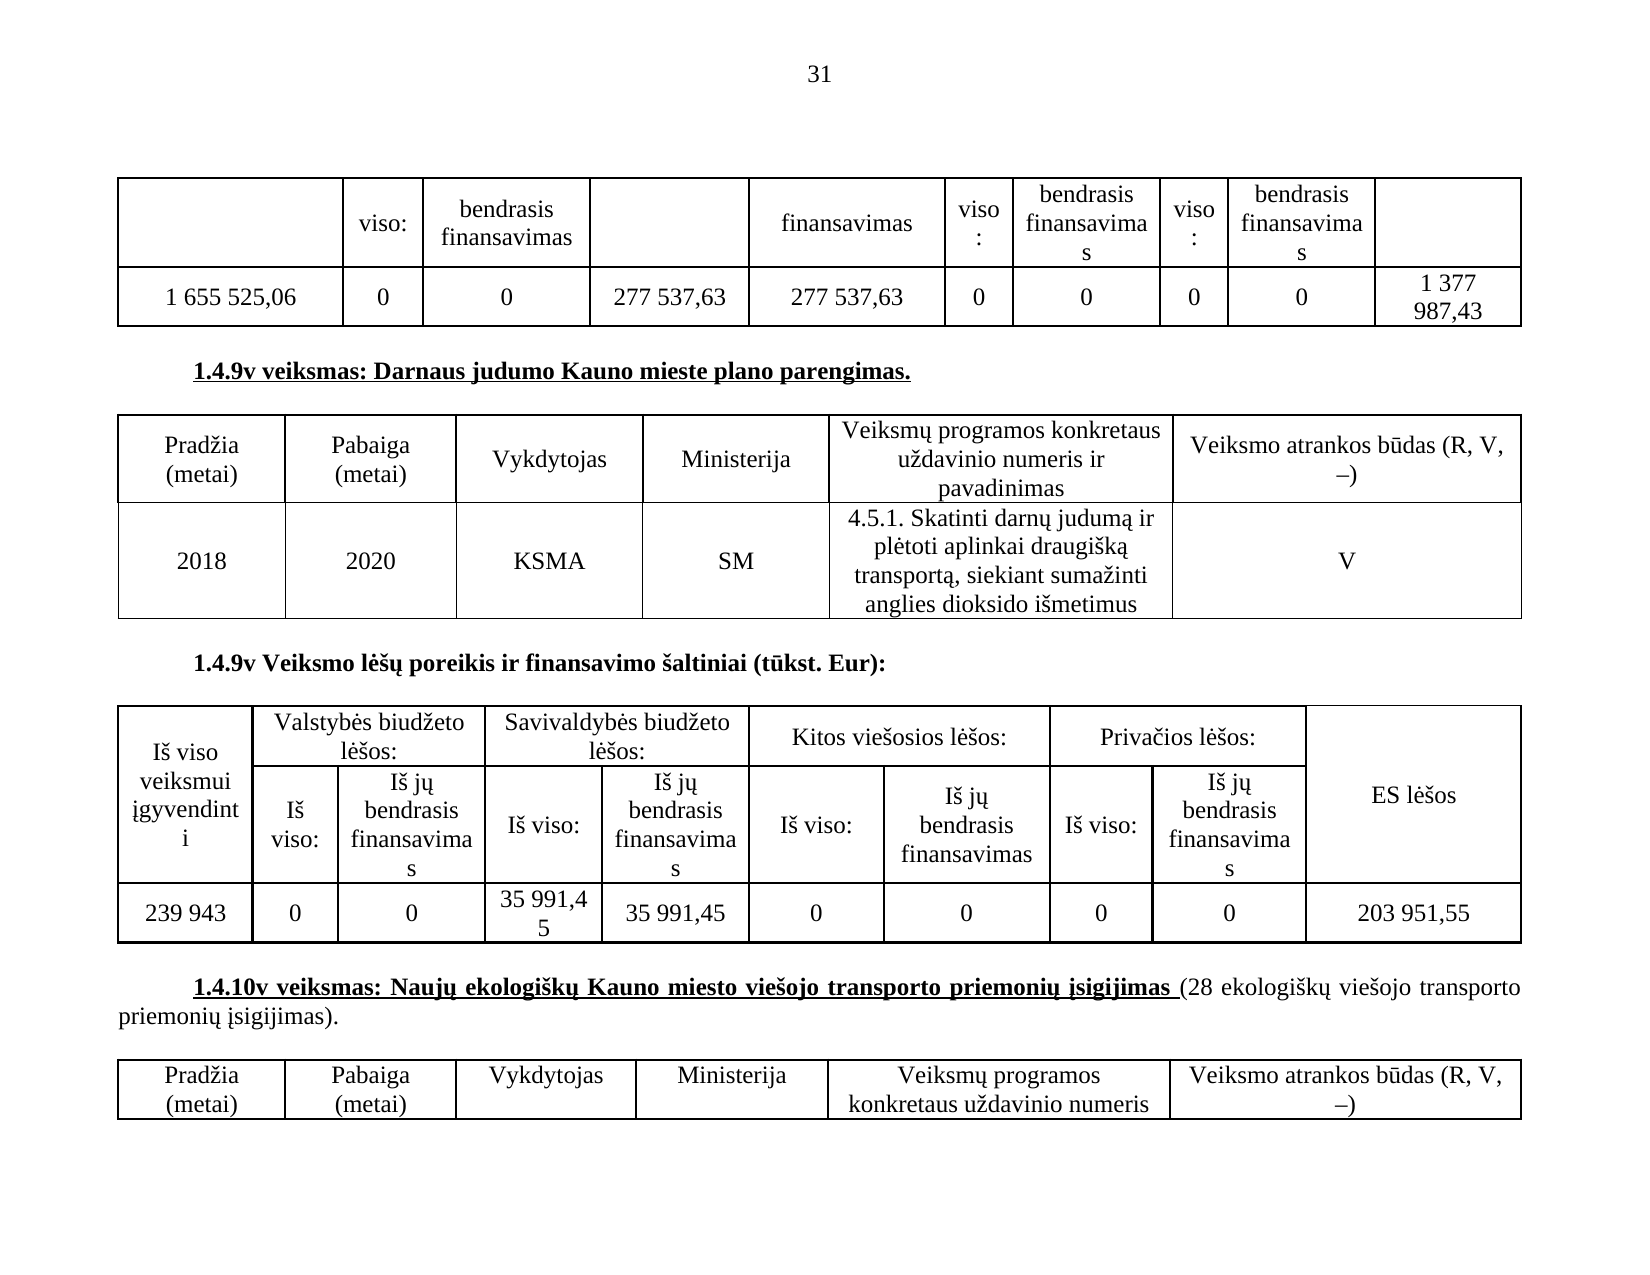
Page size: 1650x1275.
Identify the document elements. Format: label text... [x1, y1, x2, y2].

table_cell 0 [1014, 268, 1159, 325]
table_header [1376, 179, 1520, 266]
text 1.4.10v veiksmas: Naujų ekologiškų Kauno miesto viešojo transporto priemonių įsigijimas (28 ekologiškų viešojo transporto priemonių įsigijimas). [118, 972, 1521, 1030]
table_cell 0 [750, 884, 883, 941]
table_cell 0 [1154, 884, 1305, 941]
table_cell 239 943 [119, 884, 251, 941]
table_cell viso: [946, 179, 1012, 266]
table_cell 35 991,45 [603, 884, 748, 941]
table_header Pabaiga (metai) [286, 416, 455, 502]
table_cell 0 [1229, 268, 1374, 325]
table_header Ministerija [637, 1061, 827, 1118]
table_header Privačios lėšos: [1051, 707, 1305, 765]
table_header Vykdytojas [457, 1061, 635, 1118]
table_cell 1 377 987,43 [1376, 268, 1520, 325]
table_cell finansavimas [750, 179, 944, 266]
table_header Veiksmo atrankos būdas (R, V, –) [1174, 416, 1520, 502]
table_header Veiksmų programos konkretaus uždavinio numeris [829, 1061, 1169, 1118]
table_cell 0 [1051, 884, 1151, 941]
table_header Pradžia (metai) [119, 416, 284, 502]
table_cell Iš viso: [750, 767, 883, 882]
table_cell 203 951,55 [1307, 884, 1520, 941]
table_cell 0 [254, 884, 337, 941]
table_header Pradžia (metai) [119, 1061, 284, 1118]
table_cell bendrasis finansavimas [424, 179, 589, 266]
table_cell viso: [1161, 179, 1227, 266]
table_cell 0 [946, 268, 1012, 325]
table_cell Iš jų bendrasis finansavimas [603, 767, 748, 882]
table_cell 1 655 525,06 [119, 268, 342, 325]
table_cell 277 537,63 [750, 268, 944, 325]
table_cell [591, 179, 748, 266]
table_cell 0 [1161, 268, 1227, 325]
table_header Valstybės biudžeto lėšos: [254, 707, 484, 765]
table_header Kitos viešosios lėšos: [750, 707, 1049, 765]
table_cell 2018 [119, 503, 285, 618]
table_cell 0 [339, 884, 484, 941]
table_cell bendrasis finansavimas [1229, 179, 1374, 266]
table_header Iš viso veiksmui įgyvendinti [119, 707, 251, 882]
table_cell viso: [344, 179, 422, 266]
table_header [119, 179, 342, 266]
table_cell SM [643, 503, 829, 618]
table_cell Iš viso: [486, 767, 601, 882]
table_header Savivaldybės biudžeto lėšos: [486, 707, 748, 765]
table_cell Iš jų bendrasis finansavimas [1154, 767, 1305, 882]
table_cell Iš viso: [254, 767, 337, 882]
table_cell bendrasis finansavimas [1014, 179, 1159, 266]
table_cell Iš jų bendrasis finansavimas [339, 767, 484, 882]
table_cell 0 [885, 884, 1049, 941]
table_header Pabaiga (metai) [286, 1061, 455, 1118]
table_cell Iš jų bendrasis finansavimas [885, 767, 1049, 882]
table_cell 277 537,63 [591, 268, 748, 325]
text 1.4.9v veiksmas: Darnaus judumo Kauno mieste plano parengimas. [118, 356, 1521, 385]
table_header Vykdytojas [457, 416, 642, 502]
table_header Ministerija [644, 416, 828, 502]
table_cell KSMA [457, 503, 642, 618]
table_cell 0 [344, 268, 422, 325]
table_cell 4.5.1. Skatinti darnų judumą ir plėtoti aplinkai draugišką transportą, siekiant sumažinti anglies dioksido išmetimus [830, 503, 1172, 618]
table_header ES lėšos [1307, 706, 1520, 882]
table_cell 0 [424, 268, 589, 325]
table_cell 2020 [286, 503, 456, 618]
table_header Veiksmo atrankos būdas (R, V, –) [1171, 1061, 1520, 1118]
table_cell 35 991,45 [486, 884, 601, 941]
table_cell Iš viso: [1051, 767, 1151, 882]
text 1.4.9v Veiksmo lėšų poreikis ir finansavimo šaltiniai (tūkst. Eur): [118, 648, 1521, 676]
table_cell V [1173, 503, 1521, 618]
table_header Veiksmų programos konkretaus uždavinio numeris ir pavadinimas [830, 416, 1172, 502]
